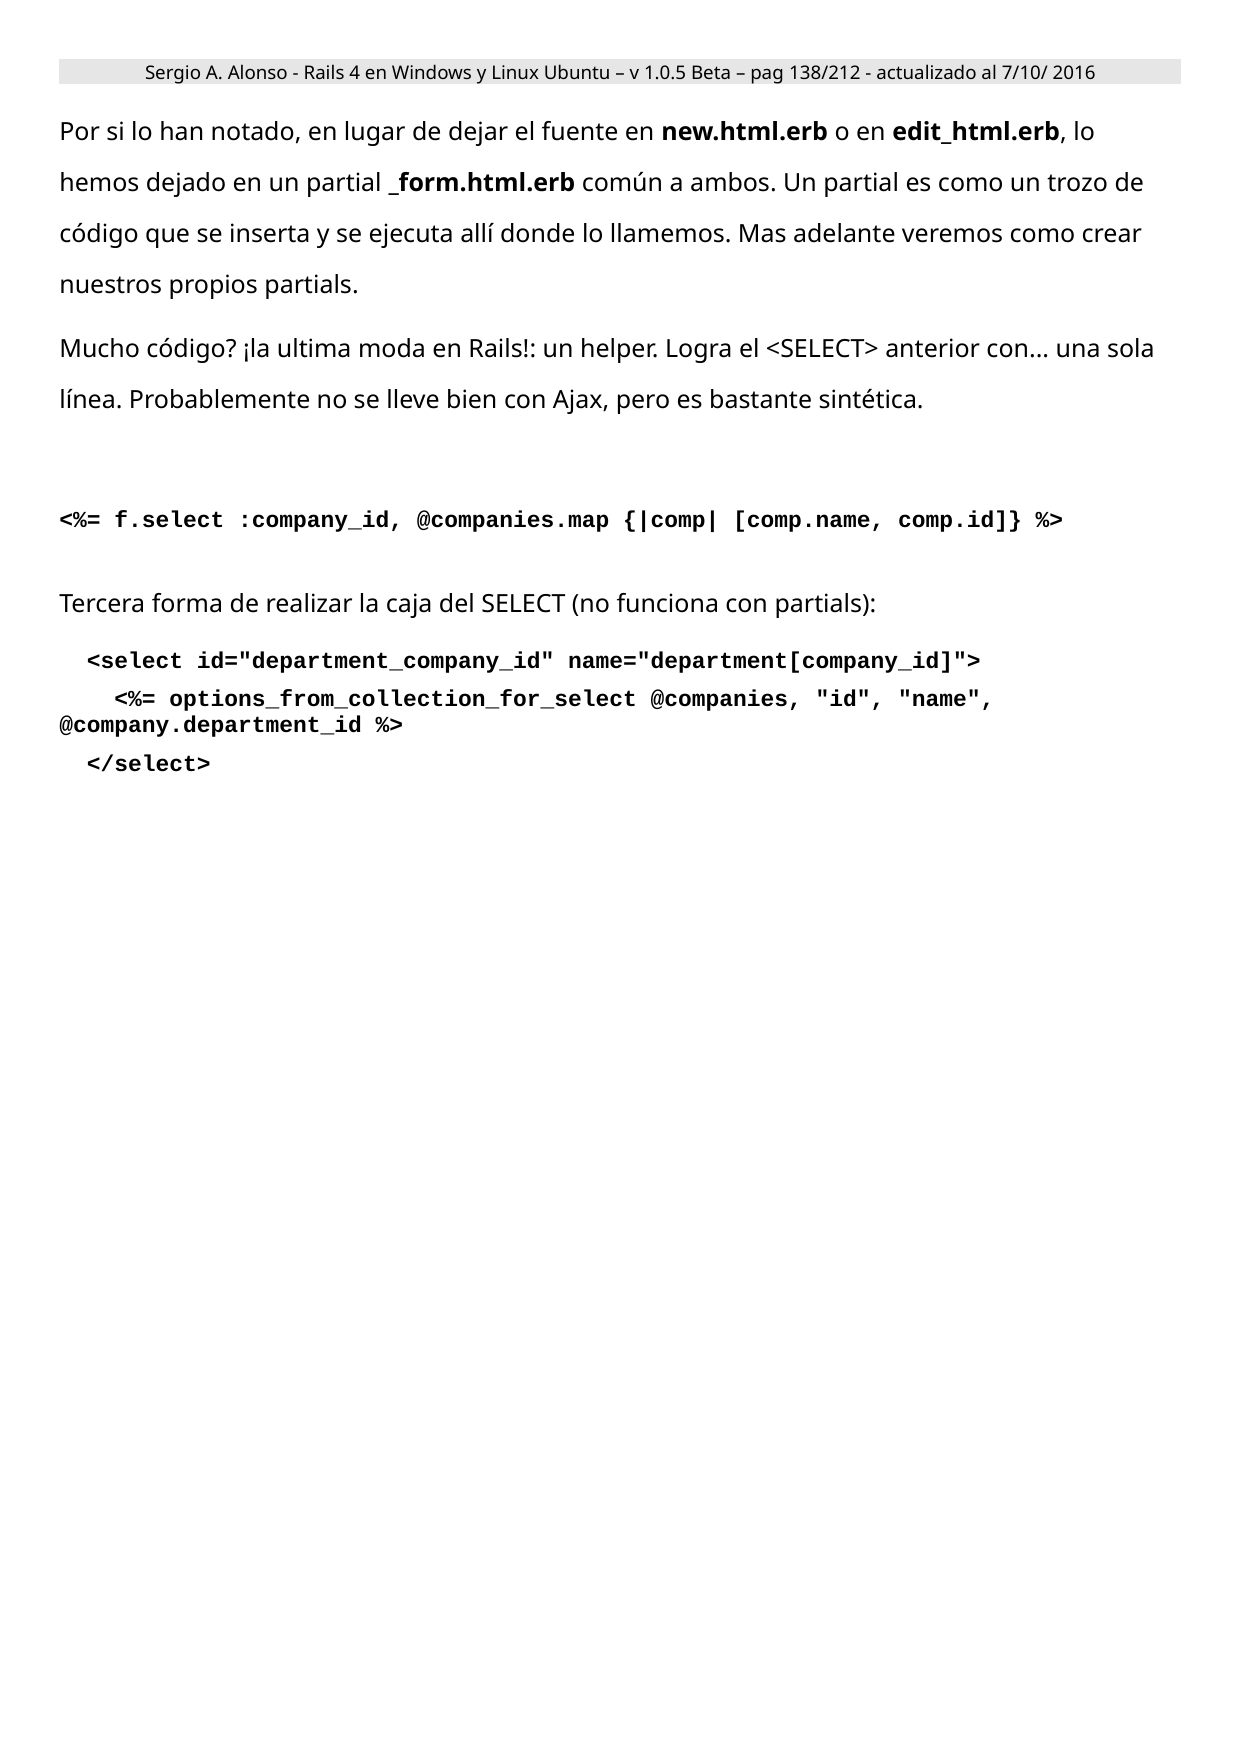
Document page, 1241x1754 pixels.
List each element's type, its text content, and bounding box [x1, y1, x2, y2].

text <%= f.select :company_id, @companies.map {|comp| [comp.name, comp.id]} %> [59, 509, 1181, 535]
text Mucho código? ¡la ultima moda en Rails!: un helper. Logra el <SELECT> anterior con... una sola línea. Probablemente no se lleve bien con Ajax, pero es bastante sintética. [59, 331, 1181, 416]
text Tercera forma de realizar la caja del SELECT (no funciona con partials): [59, 586, 1181, 620]
text </select> [59, 752, 1181, 778]
text <%= options_from_collection_for_select @companies, "id", "name", @company.department_id %> [59, 688, 1181, 739]
text Por si lo han notado, en lugar de dejar el fuente en new.html.erb o en edit_html.erb, lo hemos dejado en un partial _form.html.erb común a ambos. Un partial es como un trozo de código que se inserta y se ejecuta allí donde lo llamemos. Mas adelante veremos como crear nuestros propios partials. [59, 114, 1181, 301]
text <select id="department_company_id" name="department[company_id]"> [59, 649, 1181, 675]
